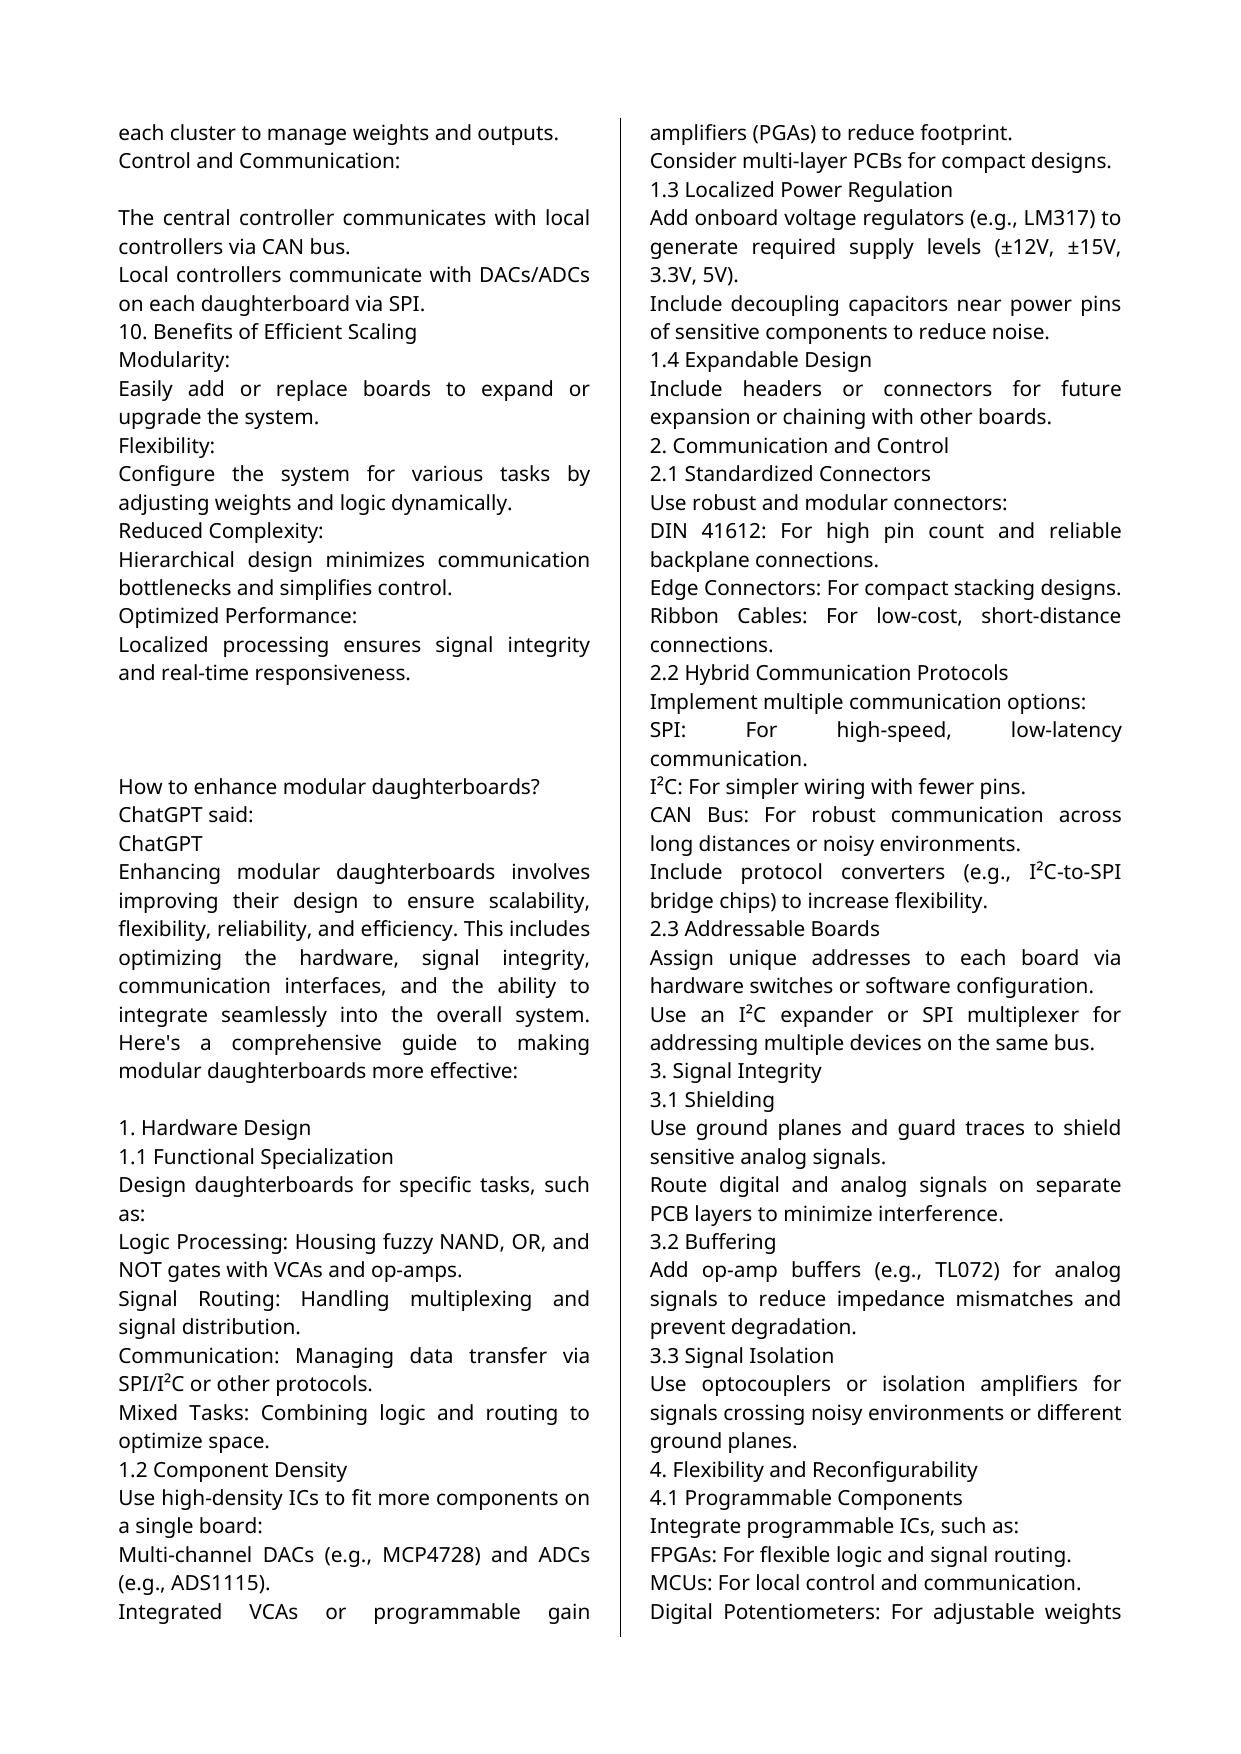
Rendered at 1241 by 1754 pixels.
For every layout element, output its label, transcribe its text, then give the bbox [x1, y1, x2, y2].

text Edge Connectors: For compact stacking designs. [649, 573, 1122, 602]
text Add op-amp buffers (e.g., TL072) for analog signals to reduce impedance mismatches and prevent degradation. [649, 1256, 1122, 1341]
text ChatGPT said: [118, 801, 591, 829]
text Design daughterboards for specific tasks, such as: [118, 1170, 591, 1227]
text Optimized Performance: [118, 602, 591, 630]
text Use optocouplers or isolation amplifiers for signals crossing noisy environments or different ground planes. [649, 1369, 1122, 1455]
text Use high-density ICs to fit more components on a single board: [118, 1483, 591, 1540]
text 3. Signal Integrity [649, 1057, 1122, 1085]
text Use ground planes and guard traces to shield sensitive analog signals. [649, 1113, 1122, 1170]
text Implement multiple communication options: [649, 687, 1122, 715]
text 1.3 Localized Power Regulation [649, 175, 1122, 203]
text amplifiers (PGAs) to reduce footprint. [649, 118, 1122, 147]
text Reduced Complexity: [118, 516, 591, 545]
text Configure the system for various tasks by adjusting weights and logic dynamically. [118, 459, 591, 516]
text Use robust and modular connectors: [649, 488, 1122, 516]
text Enhancing modular daughterboards involves improving their design to ensure scalability, flexibility, reliability, and efficiency. This includes optimizing the hardware, signal integrity, communication interfaces, and the ability to integrate seamlessly into the overall system. Here's a comprehensive guide to making modular daughterboards more effective: [118, 857, 591, 1085]
text Signal Routing: Handling multiplexing and signal distribution. [118, 1284, 591, 1341]
text 1. Hardware Design [118, 1113, 591, 1142]
text 3.1 Shielding [649, 1085, 1122, 1113]
text Consider multi-layer PCBs for compact designs. [649, 147, 1122, 175]
text 3.3 Signal Isolation [649, 1341, 1122, 1369]
text CAN Bus: For robust communication across long distances or noisy environments. [649, 801, 1122, 857]
text Hierarchical design minimizes communication bottlenecks and simplifies control. [118, 545, 591, 602]
text Include headers or connectors for future expansion or chaining with other boards. [649, 374, 1122, 431]
text Include protocol converters (e.g., I²C-to-SPI bridge chips) to increase flexibility. [649, 857, 1122, 914]
text Easily add or replace boards to expand or upgrade the system. [118, 374, 591, 431]
text Use an I²C expander or SPI multiplexer for addressing multiple devices on the same bus. [649, 1000, 1122, 1057]
text Localized processing ensures signal integrity and real-time responsiveness. [118, 630, 591, 687]
text 1.2 Component Density [118, 1455, 591, 1483]
text Modularity: [118, 346, 591, 374]
text How to enhance modular daughterboards? [118, 772, 591, 801]
text Digital Potentiometers: For adjustable weights [649, 1597, 1122, 1625]
text Multi-channel DACs (e.g., MCP4728) and ADCs (e.g., ADS1115). [118, 1540, 591, 1597]
text Local controllers communicate with DACs/ADCs on each daughterboard via SPI. [118, 260, 591, 317]
text 2.2 Hybrid Communication Protocols [649, 658, 1122, 687]
text Assign unique addresses to each board via hardware switches or software configuration. [649, 943, 1122, 1000]
text Ribbon Cables: For low-cost, short-distance connections. [649, 602, 1122, 658]
text Integrate programmable ICs, such as: [649, 1512, 1122, 1540]
text Add onboard voltage regulators (e.g., LM317) to generate required supply levels (±12V, ±15V, 3.3V, 5V). [649, 203, 1122, 289]
text Mixed Tasks: Combining logic and routing to optimize space. [118, 1398, 591, 1455]
text 4. Flexibility and Reconfigurability [649, 1455, 1122, 1483]
text 1.1 Functional Specialization [118, 1142, 591, 1170]
text Integrated VCAs or programmable gain [118, 1597, 591, 1625]
text Flexibility: [118, 431, 591, 459]
text each cluster to manage weights and outputs. [118, 118, 591, 147]
text Include decoupling capacitors near power pins of sensitive components to reduce noise. [649, 289, 1122, 346]
text MCUs: For local control and communication. [649, 1568, 1122, 1597]
text 1.4 Expandable Design [649, 346, 1122, 374]
text Control and Communication: [118, 147, 591, 175]
text 3.2 Buffering [649, 1227, 1122, 1256]
text SPI: For high-speed, low-latency communication. [649, 715, 1122, 772]
text 2. Communication and Control [649, 431, 1122, 459]
text ChatGPT [118, 829, 591, 857]
text I²C: For simpler wiring with fewer pins. [649, 772, 1122, 801]
text Communication: Managing data transfer via SPI/I²C or other protocols. [118, 1341, 591, 1398]
text 2.3 Addressable Boards [649, 914, 1122, 943]
text 4.1 Programmable Components [649, 1483, 1122, 1512]
text DIN 41612: For high pin count and reliable backplane connections. [649, 516, 1122, 573]
text 10. Benefits of Efficient Scaling [118, 317, 591, 346]
text 2.1 Standardized Connectors [649, 459, 1122, 488]
text Logic Processing: Housing fuzzy NAND, OR, and NOT gates with VCAs and op-amps. [118, 1227, 591, 1284]
text The central controller communicates with local controllers via CAN bus. [118, 203, 591, 260]
text FPGAs: For flexible logic and signal routing. [649, 1540, 1122, 1568]
text Route digital and analog signals on separate PCB layers to minimize interference. [649, 1170, 1122, 1227]
